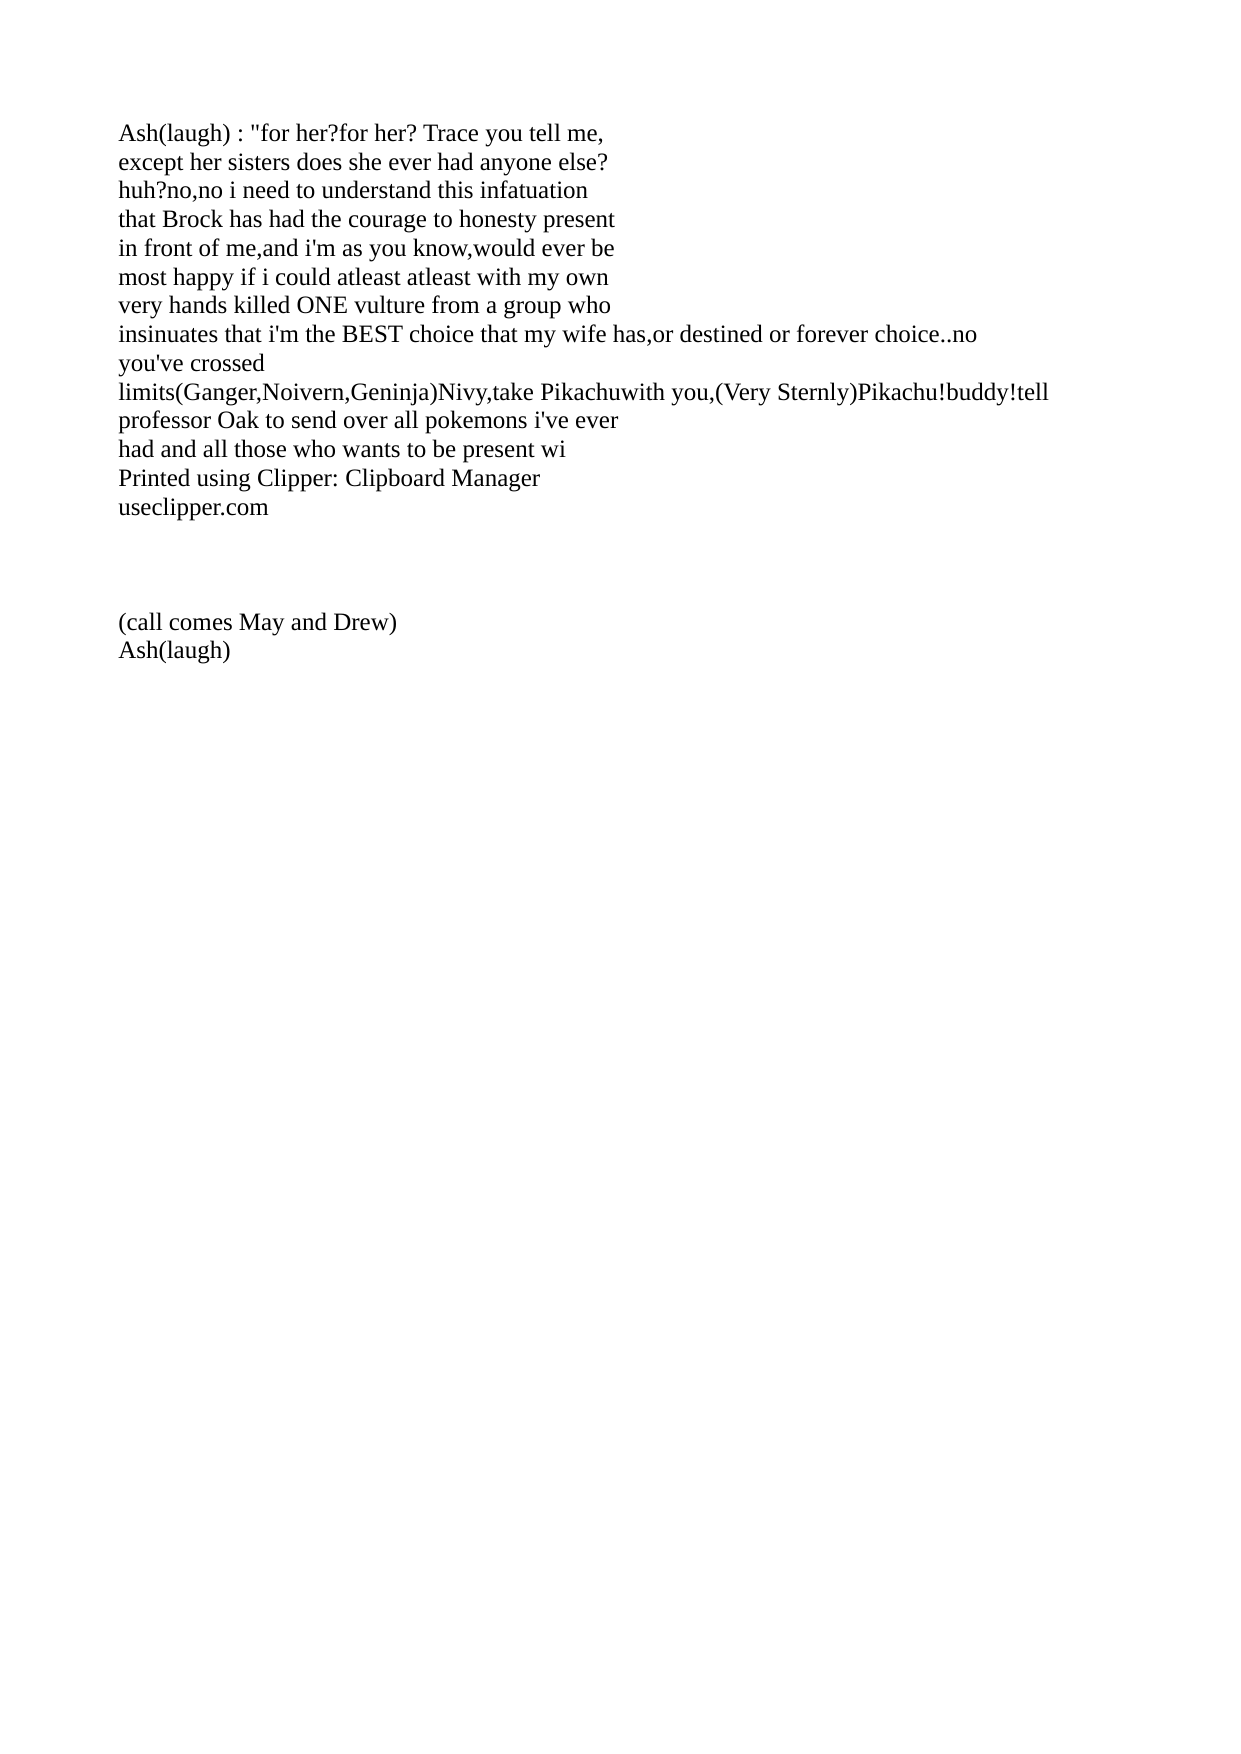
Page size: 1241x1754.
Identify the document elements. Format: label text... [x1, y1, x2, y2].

text insinuates that i'm the BEST choice that my wife has,or destined or forever choice..no [118, 319, 1122, 348]
text except her sisters does she ever had anyone else? [118, 147, 1122, 176]
text limits(Ganger,Noivern,Geninja)Nivy,take Pikachuwith you,(Very Sternly)Pikachu!buddy!tell [118, 377, 1122, 406]
text had and all those who wants to be present wi [118, 434, 1122, 463]
text useclipper.com [118, 492, 1122, 521]
text that Brock has had the courage to honesty present [118, 204, 1122, 233]
text Ash(laugh) [118, 636, 1122, 664]
text most happy if i could atleast atleast with my own [118, 262, 1122, 291]
text professor Oak to send over all pokemons i've ever [118, 406, 1122, 434]
text huh?no,no i need to understand this infatuation [118, 176, 1122, 204]
text in front of me,and i'm as you know,would ever be [118, 233, 1122, 262]
text Printed using Clipper: Clipboard Manager [118, 463, 1122, 492]
text very hands killed ONE vulture from a group who [118, 291, 1122, 319]
text you've crossed [118, 348, 1122, 377]
text Ash(laugh) : "for her?for her? Trace you tell me, [118, 118, 1122, 147]
text (call comes May and Drew) [118, 607, 1122, 636]
